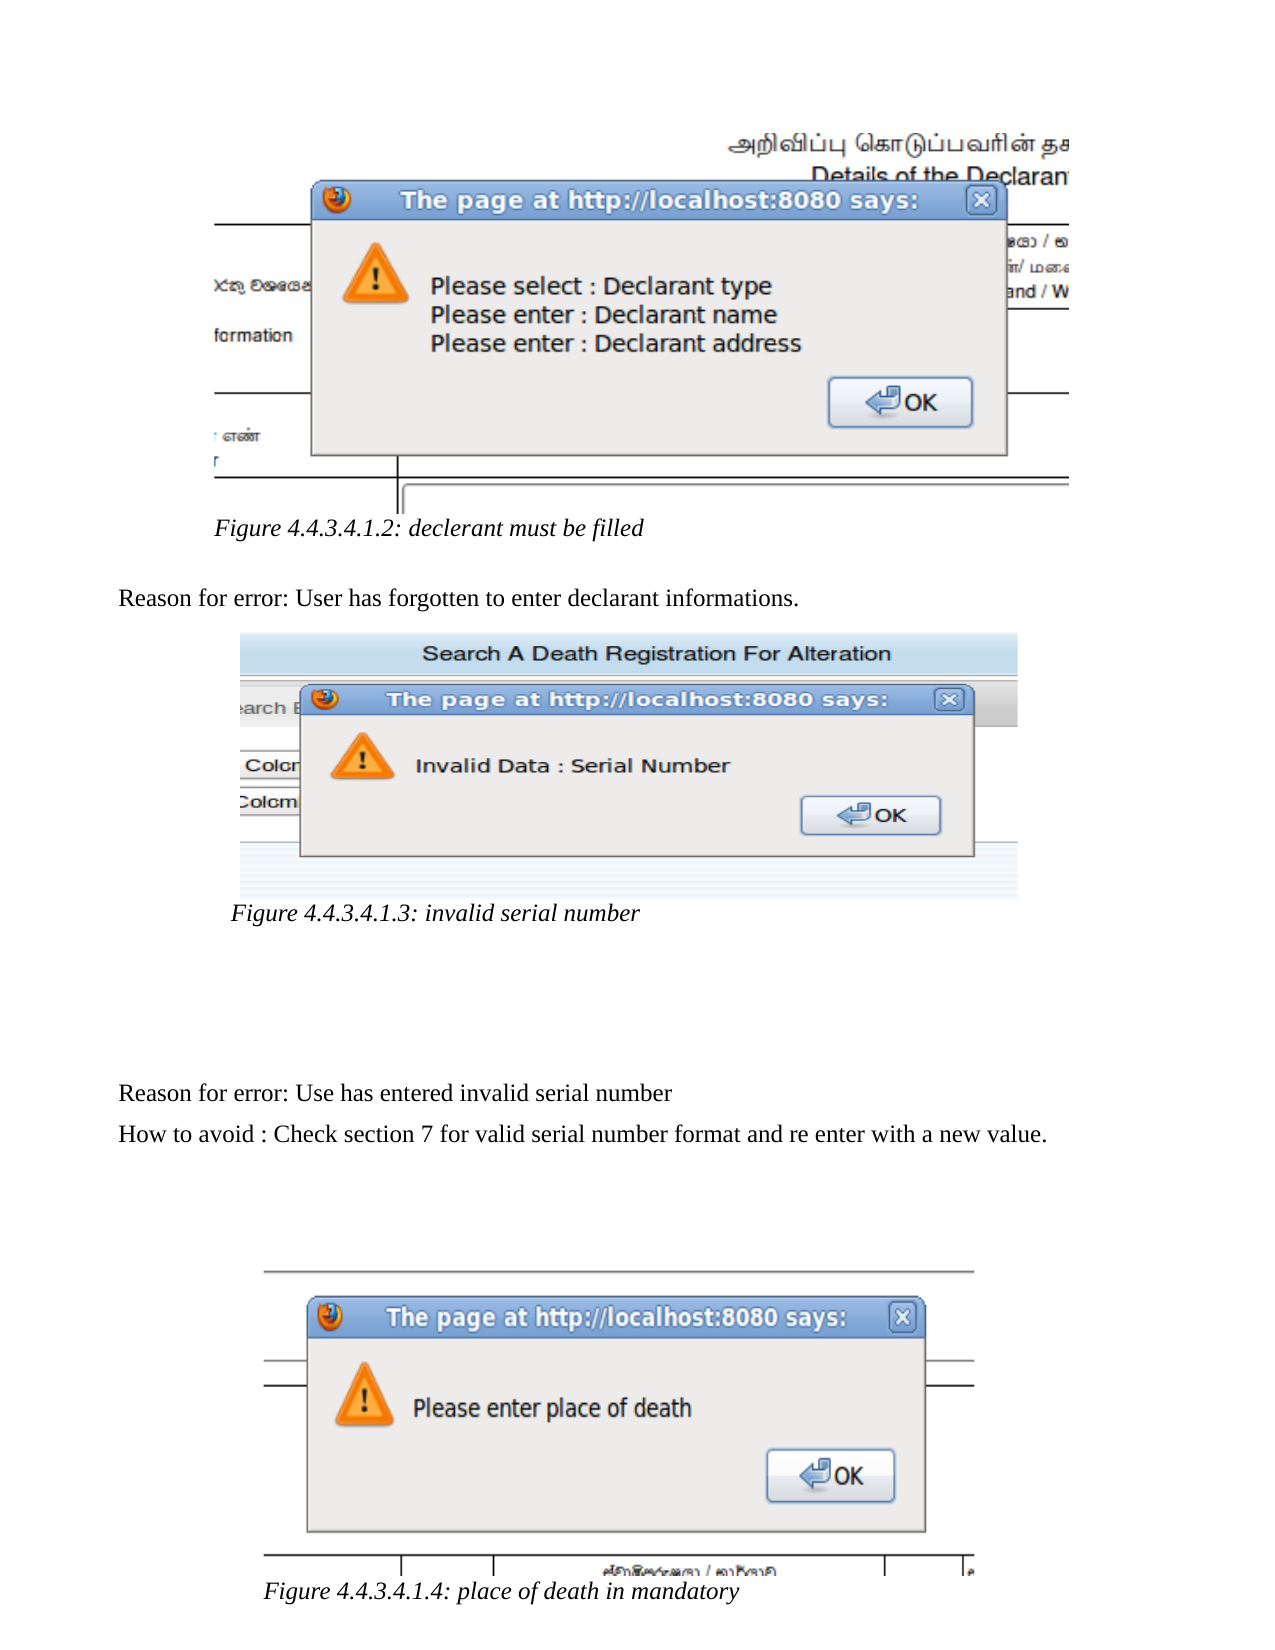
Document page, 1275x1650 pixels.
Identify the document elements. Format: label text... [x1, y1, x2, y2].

picture [263, 1248, 975, 1576]
text Reason for error: User has forgotten to enter declarant informations. [118, 583, 1157, 612]
picture [240, 632, 1018, 899]
picture [214, 133, 1069, 514]
text Figure 4.4.3.4.1.2: declerant must be filled [214, 514, 1069, 542]
text Figure 4.4.3.4.1.4: place of death in mandatory [263, 1576, 974, 1604]
text How to avoid : Check section 7 for valid serial number format and re enter with a new value. [118, 1119, 1157, 1148]
text Figure 4.4.3.4.1.3: invalid serial number [231, 769, 1008, 927]
text Reason for error: Use has entered invalid serial number [118, 1078, 1157, 1107]
